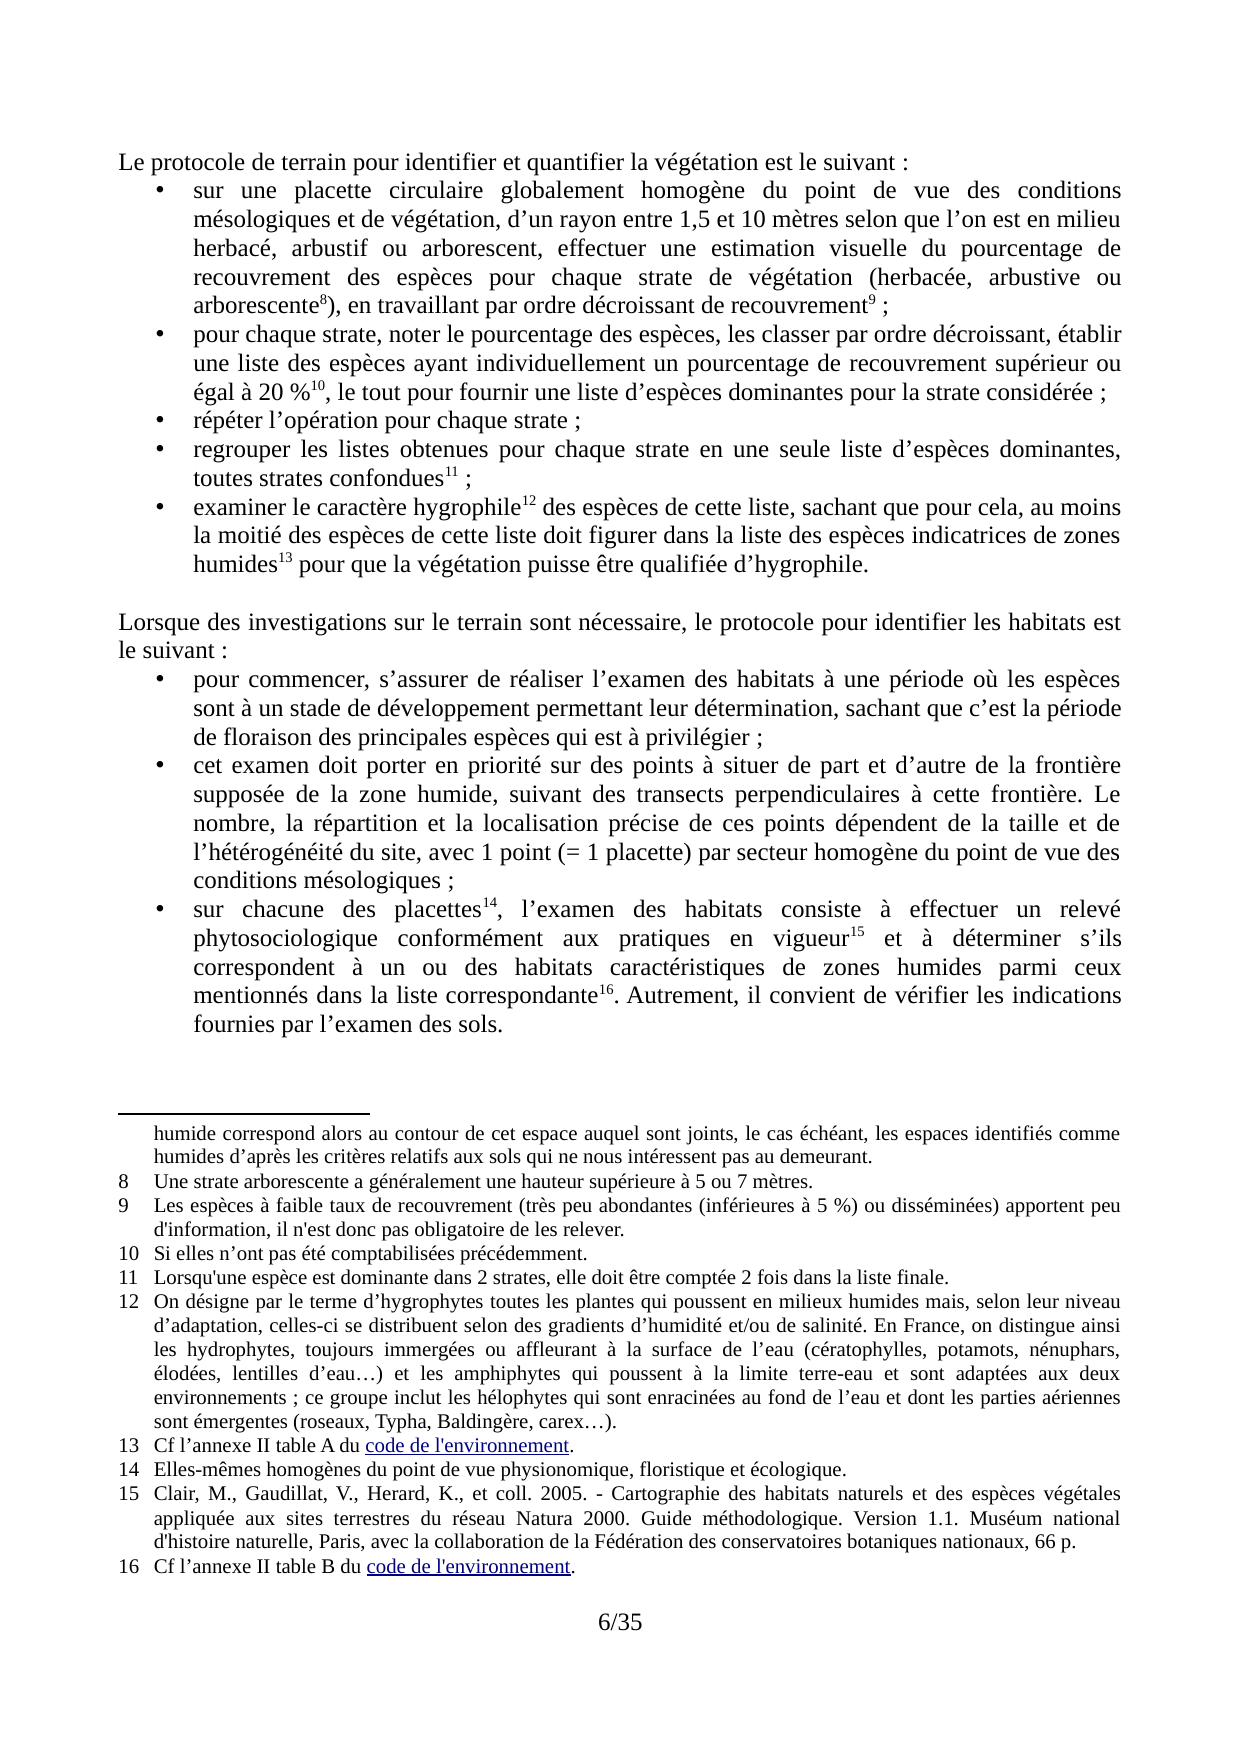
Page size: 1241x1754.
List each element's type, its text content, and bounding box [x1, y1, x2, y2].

text Le protocole de terrain pour identifier et quantifier la végétation est le suivant : [118, 147, 1122, 176]
list pour commencer, s’assurer de réaliser l’examen des habitats à une période où les espèces sont à un stade de développement permettant leur détermination, sachant que c’est la période de floraison des principales espèces qui est à privilégier ; [156, 664, 1122, 751]
list sur chacune des placettes, l’examen des habitats consiste à effectuer un relevé phytosociologique conformément aux pratiques en vigueur et à déterminer s’ils correspondent à un ou des habitats caractéristiques de zones humides parmi ceux mentionnés dans la liste correspondante. Autrement, il convient de vérifier les indications fournies par l’examen des sols. [156, 894, 1122, 1038]
list Elles-mêmes homogènes du point de vue physionomique, floristique et écologique. [118, 1457, 1122, 1481]
list examiner le caractère hygrophile des espèces de cette liste, sachant que pour cela, au moins la moitié des espèces de cette liste doit figurer dans la liste des espèces indicatrices de zones humides pour que la végétation puisse être qualifiée d’hygrophile. [156, 492, 1122, 578]
list Une strate arborescente a généralement une hauteur supérieure à 5 ou 7 mètres. [118, 1168, 1122, 1193]
list répéter l’opération pour chaque strate ; [156, 406, 1122, 434]
list Cf l’annexe II table B du code de l'environnement. [118, 1553, 1122, 1578]
list Les espèces à faible taux de recouvrement (très peu abondantes (inférieures à 5 %) ou disséminées) apportent peu d'information, il n'est donc pas obligatoire de les relever. [118, 1193, 1122, 1241]
list On désigne par le terme d’hygrophytes toutes les plantes qui poussent en milieux humides mais, selon leur niveau d’adaptation, celles-ci se distribuent selon des gradients d’humidité et/ou de salinité. En France, on distingue ainsi les hydrophytes, toujours immergées ou affleurant à la surface de l’eau (cératophylles, potamots, nénuphars, élodées, lentilles d’eau…) et les amphiphytes qui poussent à la limite terre-eau et sont adaptées aux deux environnements ; ce groupe inclut les hélophytes qui sont enracinées au fond de l’eau et dont les parties aériennes sont émergentes (roseaux, Typha, Baldingère, carex…). [118, 1289, 1122, 1433]
list cet examen doit porter en priorité sur des points à situer de part et d’autre de la frontière supposée de la zone humide, suivant des transects perpendiculaires à cette frontière. Le nombre, la répartition et la localisation précise de ces points dépendent de la taille et de l’hétérogénéité du site, avec 1 point (= 1 placette) par secteur homogène du point de vue des conditions mésologiques ; [156, 751, 1122, 894]
list sur une placette circulaire globalement homogène du point de vue des conditions mésologiques et de végétation, d’un rayon entre 1,5 et 10 mètres selon que l’on est en milieu herbacé, arbustif ou arborescent, effectuer une estimation visuelle du pourcentage de recouvrement des espèces pour chaque strate de végétation (herbacée, arbustive ou arborescente), en travaillant par ordre décroissant de recouvrement ; [156, 176, 1122, 319]
list Clair, M., Gaudillat, V., Herard, K., et coll. 2005. - Cartographie des habitats naturels et des espèces végétales appliquée aux sites terrestres du réseau Natura 2000. Guide méthodologique. Version 1.1. Muséum national d'histoire naturelle, Paris, avec la collaboration de la Fédération des conservatoires botaniques nationaux, 66 p. [118, 1481, 1122, 1553]
list Cf l’annexe II table A du code de l'environnement. [118, 1433, 1122, 1457]
list Lorsqu'une espèce est dominante dans 2 strates, elle doit être comptée 2 fois dans la liste finale. [118, 1265, 1122, 1289]
list pour chaque strate, noter le pourcentage des espèces, les classer par ordre décroissant, établir une liste des espèces ayant individuellement un pourcentage de recouvrement supérieur ou égal à 20 %, le tout pour fournir une liste d’espèces dominantes pour la strate considérée ; [156, 319, 1122, 406]
list regrouper les listes obtenues pour chaque strate en une seule liste d’espèces dominantes, toutes strates confondues ; [156, 434, 1122, 492]
list humide correspond alors au contour de cet espace auquel sont joints, le cas échéant, les espaces identifiés comme humides d’après les critères relatifs aux sols qui ne nous intéressent pas au demeurant. [118, 1120, 1122, 1168]
text Lorsque des investigations sur le terrain sont nécessaire, le protocole pour identifier les habitats est le suivant : [118, 607, 1122, 664]
list Si elles n’ont pas été comptabilisées précédemment. [118, 1241, 1122, 1265]
